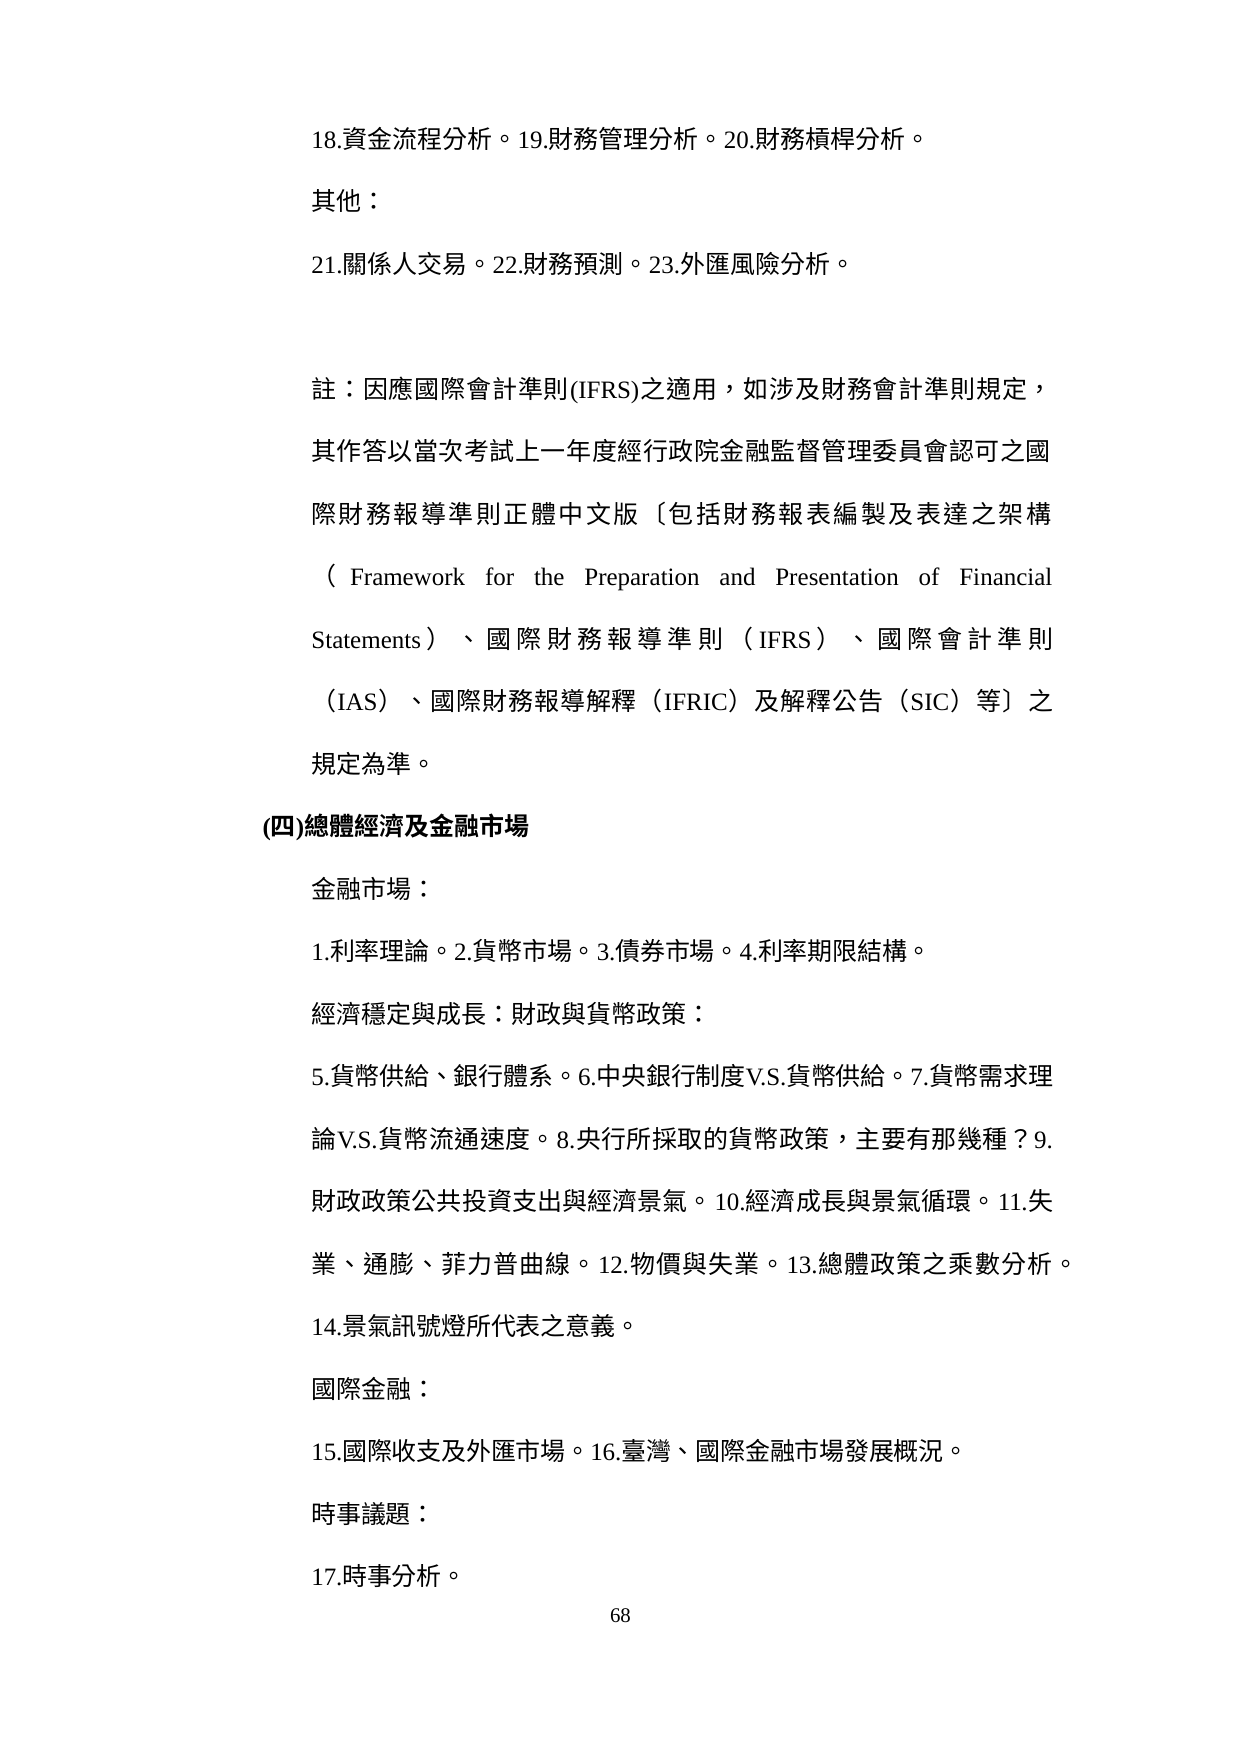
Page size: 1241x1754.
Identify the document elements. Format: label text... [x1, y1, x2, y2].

text 金融市場： [311, 846, 1053, 908]
text 經濟穩定與成長：財政與貨幣政策： [311, 971, 1053, 1033]
text 時事議題： [311, 1471, 1053, 1533]
text 5.貨幣供給、銀行體系。6.中央銀行制度V.S.貨幣供給。7.貨幣需求理論V.S.貨幣流通速度。8.央行所採取的貨幣政策，主要有那幾種？9.財政政策公共投資支出與經濟景氣。10.經濟成長與景氣循環。11.失業、通膨、菲力普曲線。12.物價與失業。13.總體政策之乘數分析。14.景氣訊號燈所代表之意義。 [311, 1033, 1053, 1346]
text 17.時事分析。 [311, 1533, 1053, 1596]
text 1.利率理論。2.貨幣市場。3.債券市場。4.利率期限結構。 [311, 908, 1053, 971]
text 國際金融： [311, 1346, 1053, 1408]
text 其他： [311, 158, 1053, 221]
text 21.關係人交易。22.財務預測。23.外匯風險分析。 [311, 221, 1053, 283]
text 註：因應國際會計準則(IFRS)之適用，如涉及財務會計準則規定，其作答以當次考試上一年度經行政院金融監督管理委員會認可之國際財務報導準則正體中文版〔包括財務報表編製及表達之架構（Framework for the Preparation and Presentation of Financial Statements）、國際財務報導準則（IFRS）、國際會計準則（IAS）、國際財務報導解釋（IFRIC）及解釋公告（SIC）等〕之規定為準。 [311, 346, 1053, 783]
text (四)總體經濟及金融市場 [187, 783, 1053, 846]
text 18.資金流程分析。19.財務管理分析。20.財務槓桿分析。 [311, 96, 1053, 158]
text 15.國際收支及外匯市場。16.臺灣、國際金融市場發展概況。 [311, 1408, 1053, 1471]
